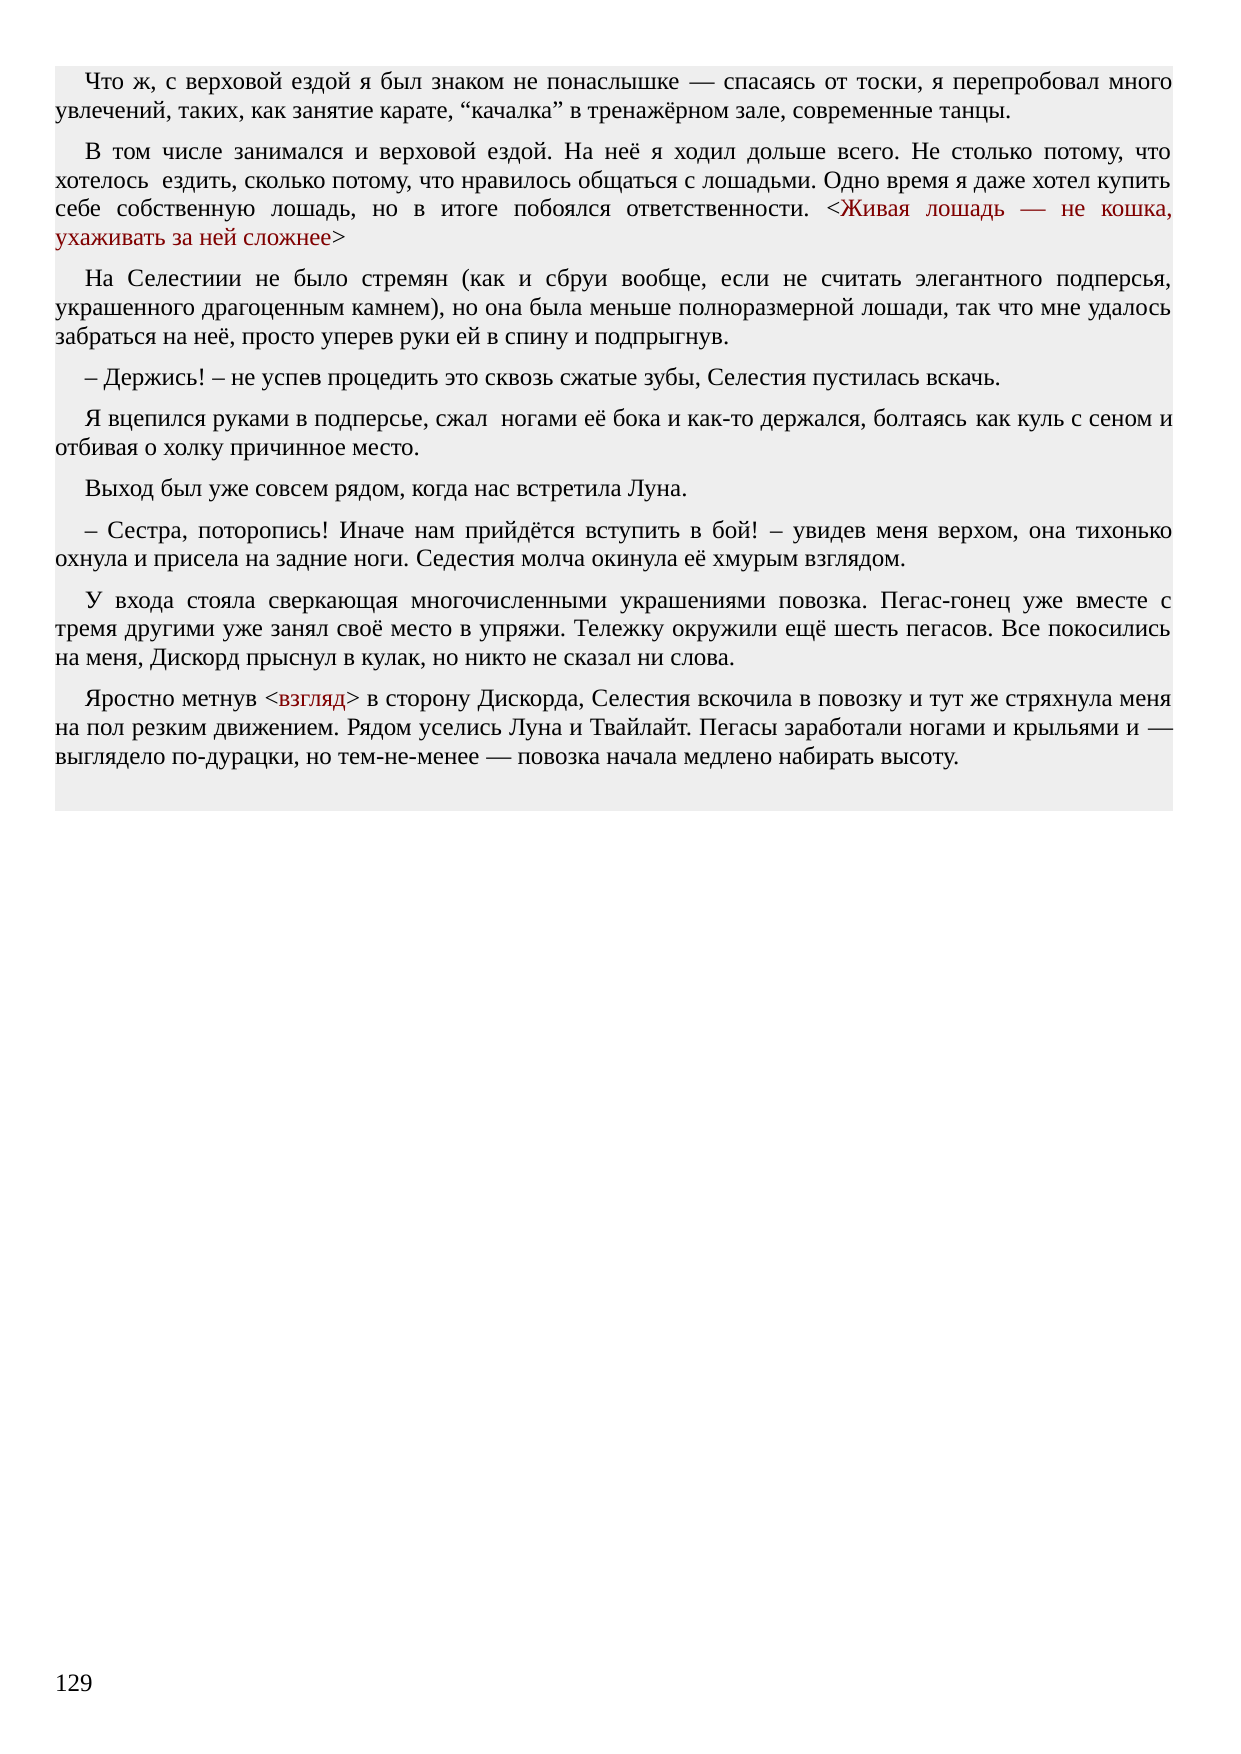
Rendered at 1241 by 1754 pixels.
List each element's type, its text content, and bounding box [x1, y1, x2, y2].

text В том числе занимался и верховой ездой. На неё я ходил дольше всего. Не столько потому, что хотелось ездить, сколько потому, что нравилось общаться с лошадьми. Одно время я даже хотел купить себе собственную лошадь, но в итоге побоялся ответственности. <Живая лошадь — не кошка, ухаживать за ней сложнее> [55, 136, 1173, 251]
text У входа стояла сверкающая многочисленными украшениями повозка. Пегас-гонец уже вместе с тремя другими уже занял своё место в упряжи. Тележку окружили ещё шесть пегасов. Все покосились на меня, Дискорд прыснул в кулак, но никто не сказал ни слова. [55, 585, 1173, 671]
text – Держись! – не успев процедить это сквозь сжатые зубы, Селестия пустилась вскачь. [55, 362, 1173, 391]
text Что ж, с верховой ездой я был знаком не понаслышке — спасаясь от тоски, я перепробовал много увлечений, таких, как занятие карате, “качалка” в тренажёрном зале, современные танцы. [55, 66, 1173, 123]
text На Селестиии не было стремян (как и сбруи вообще, если не считать элегантного подперсья, украшенного драгоценным камнем), но она была меньше полноразмерной лошади, так что мне удалось забраться на неё, просто уперев руки ей в спину и подпрыгнув. [55, 263, 1173, 350]
text Яростно метнув <взгляд> в сторону Дискорда, Селестия вскочила в повозку и тут же стряхнула меня на пол резким движением. Рядом уселись Луна и Твайлайт. Пегасы заработали ногами и крыльями и — выглядело по-дурацки, но тем-не-менее — повозка начала медлено набирать высоту. [55, 683, 1173, 770]
text Я вцепился руками в подперсье, сжал ногами её бока и как-то держался, болтаясь как куль с сеном и отбивая о холку причинное место. [55, 403, 1173, 461]
text Выход был уже совсем рядом, когда нас встретила Луна. [55, 473, 1173, 502]
text – Сестра, поторопись! Иначе нам прийдётся вступить в бой! – увидев меня верхом, она тихонько охнула и присела на задние ноги. Седестия молча окинула её хмурым взглядом. [55, 515, 1173, 572]
